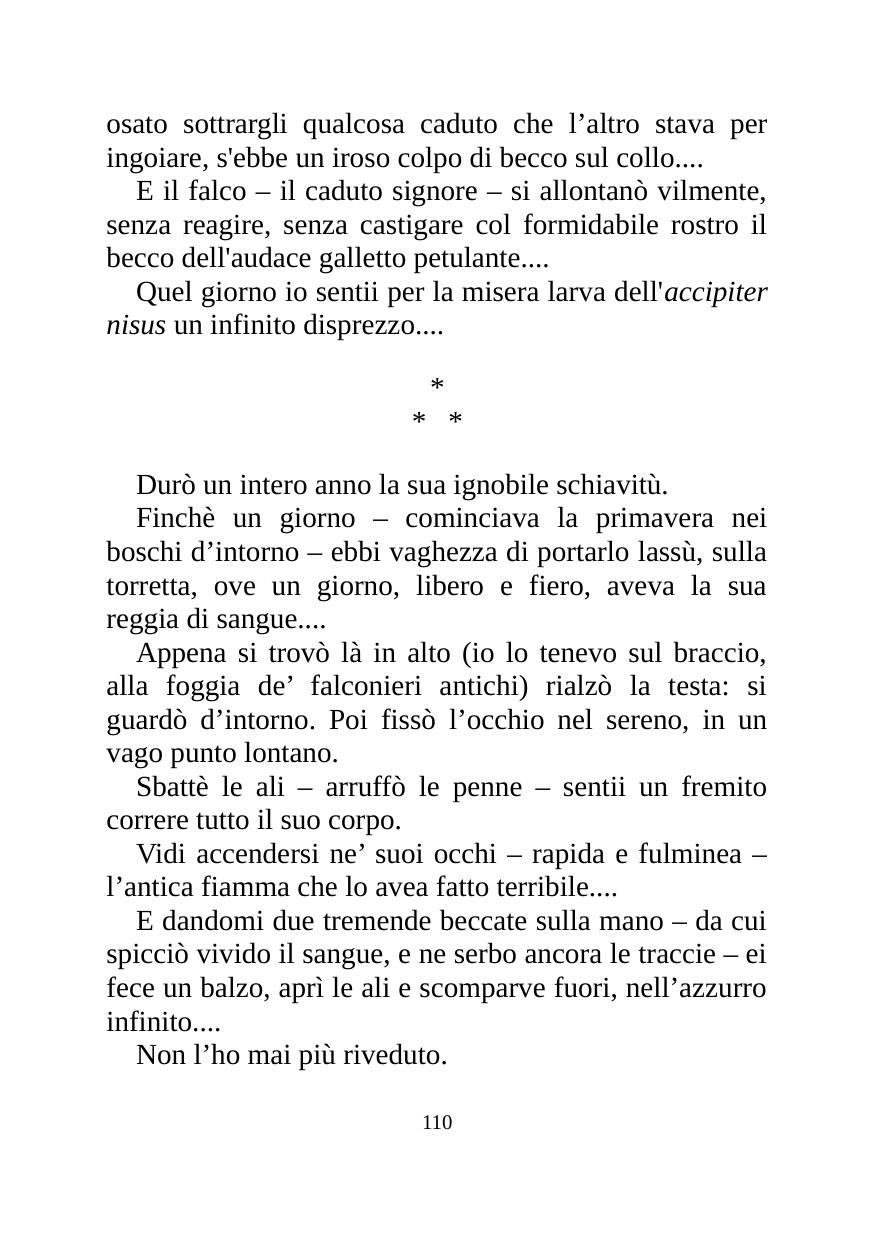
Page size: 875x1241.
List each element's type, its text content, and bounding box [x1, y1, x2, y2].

text * * * [106, 371, 768, 438]
text E dandomi due tremende beccate sulla mano – da cui spicciò vivido il sangue, e ne serbo ancora le traccie – ei fece un balzo, aprì le ali e scomparve fuori, nell’azzurro infinito.... [106, 903, 768, 1037]
text osato sottrargli qualcosa caduto che l’altro stava per ingoiare, s'ebbe un iroso colpo di becco sul collo.... [106, 106, 768, 173]
text Durò un intero anno la sua ignobile schiavitù. [106, 467, 768, 501]
text E il falco – il caduto signore – si allontanò vilmente, senza reagire, senza castigare col formidabile rostro il becco dell'audace galletto petulante.... [106, 173, 768, 274]
text Quel giorno io sentii per la misera larva dell'accipiter nisus un infinito disprezzo.... [106, 274, 768, 341]
text Vidi accendersi ne’ suoi occhi – rapida e fulminea – l’antica fiamma che lo avea fatto terribile.... [106, 836, 768, 903]
text Non l’ho mai più riveduto. [106, 1037, 768, 1071]
text Appena si trovò là in alto (io lo tenevo sul braccio, alla foggia de’ falconieri antichi) rialzò la testa: si guardò d’intorno. Poi fissò l’occhio nel sereno, in un vago punto lontano. [106, 635, 768, 769]
text Finchè un giorno – cominciava la primavera nei boschi d’intorno – ebbi vaghezza di portarlo lassù, sulla torretta, ove un giorno, libero e fiero, aveva la sua reggia di sangue.... [106, 501, 768, 635]
text Sbattè le ali – arruffò le penne – sentii un fremito correre tutto il suo corpo. [106, 769, 768, 836]
